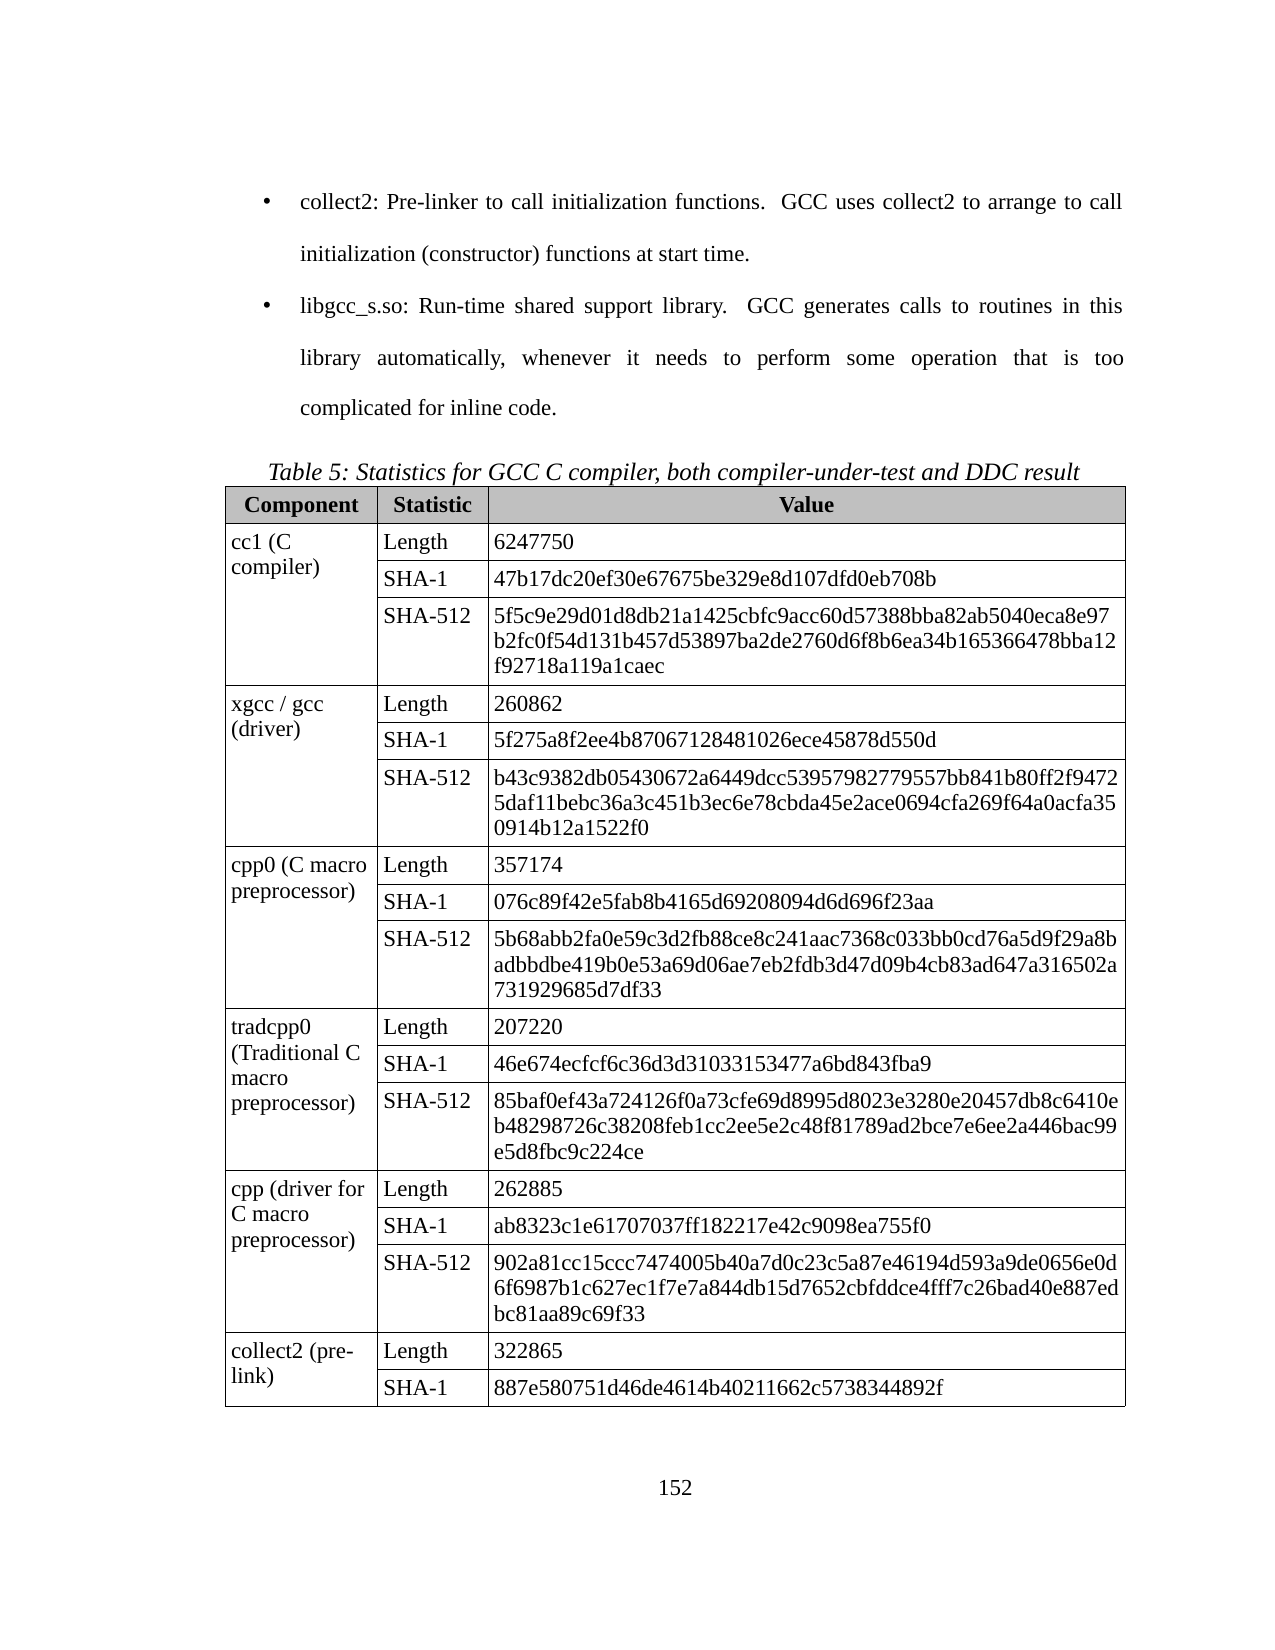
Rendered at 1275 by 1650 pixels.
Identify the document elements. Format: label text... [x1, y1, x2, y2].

table_header Component [226, 487, 377, 523]
table_cell SHA-1 [378, 885, 488, 920]
table_cell SHA-512 [378, 598, 488, 685]
list libgcc_s.so: Run-time shared support library. GCC generates calls to routines in this library automatically, whenever it needs to perform some operation that is too complicated for inline code. [262, 291, 1125, 421]
table_cell 357174 [489, 847, 1125, 883]
table_header Statistic [378, 487, 488, 523]
table_cell 260862 [489, 686, 1125, 722]
table_cell 902a81cc15ccc7474005b40a7d0c23c5a87e46194d593a9de0656e0d6f6987b1c627ec1f7e7a844db15d7652cbfddce4fff7c26bad40e887edbc81aa89c69f33 [489, 1245, 1125, 1332]
table_cell Length [378, 1333, 488, 1369]
table_cell 47b17dc20ef30e67675be329e8d107dfd0eb708b [489, 561, 1125, 597]
table_cell cc1 (C compiler) [226, 524, 377, 685]
table_cell 5f5c9e29d01d8db21a1425cbfc9acc60d57388bba82ab5040eca8e97b2fc0f54d131b457d53897ba2de2760d6f8b6ea34b165366478bba12f92718a119a1caec [489, 598, 1125, 685]
text Table 5: Statistics for GCC C compiler, both compiler-under-test and DDC result [225, 458, 1125, 486]
table_cell 5f275a8f2ee4b87067128481026ece45878d550d [489, 723, 1125, 759]
table_cell cpp0 (C macro preprocessor) [226, 847, 377, 1008]
table_cell SHA-1 [378, 561, 488, 597]
table_cell ab8323c1e61707037ff182217e42c9098ea755f0 [489, 1208, 1125, 1244]
list collect2: Pre-linker to call initialization functions. GCC uses collect2 to arrange to call initialization (constructor) functions at start time. [262, 187, 1125, 266]
table_cell Length [378, 1171, 488, 1207]
table_cell SHA-512 [378, 1245, 488, 1332]
table_cell 262885 [489, 1171, 1125, 1207]
table_cell 322865 [489, 1333, 1125, 1369]
table_cell 207220 [489, 1009, 1125, 1045]
table_cell 6247750 [489, 524, 1125, 560]
table_cell SHA-1 [378, 1208, 488, 1244]
table_cell cpp (driver for C macro preprocessor) [226, 1171, 377, 1332]
table_cell 85baf0ef43a724126f0a73cfe69d8995d8023e3280e20457db8c6410eb48298726c38208feb1cc2ee5e2c48f81789ad2bce7e6ee2a446bac99e5d8fbc9c224ce [489, 1083, 1125, 1170]
table_cell Length [378, 524, 488, 560]
table_cell SHA-1 [378, 723, 488, 759]
table_cell xgcc / gcc (driver) [226, 686, 377, 846]
table_cell SHA-1 [378, 1046, 488, 1082]
table_cell Length [378, 686, 488, 722]
table_cell Length [378, 1009, 488, 1045]
table_cell b43c9382db05430672a6449dcc53957982779557bb841b80ff2f94725daf11bebc36a3c451b3ec6e78cbda45e2ace0694cfa269f64a0acfa350914b12a1522f0 [489, 760, 1125, 846]
table_cell SHA-1 [378, 1370, 488, 1406]
table_cell collect2 (pre-link) [226, 1333, 377, 1406]
table_cell 076c89f42e5fab8b4165d69208094d6d696f23aa [489, 885, 1125, 920]
table_cell 5b68abb2fa0e59c3d2fb88ce8c241aac7368c033bb0cd76a5d9f29a8badbbdbe419b0e53a69d06ae7eb2fdb3d47d09b4cb83ad647a316502a731929685d7df33 [489, 921, 1125, 1008]
table_cell 46e674ecfcf6c36d3d31033153477a6bd843fba9 [489, 1046, 1125, 1082]
table_cell SHA-512 [378, 1083, 488, 1170]
table_cell SHA-512 [378, 921, 488, 1008]
table_cell tradcpp0 (Traditional C macro preprocessor) [226, 1009, 377, 1170]
table_cell 887e580751d46de4614b40211662c5738344892f [489, 1370, 1125, 1406]
table_cell SHA-512 [378, 760, 488, 846]
table_header Value [489, 487, 1125, 523]
table_cell Length [378, 847, 488, 883]
